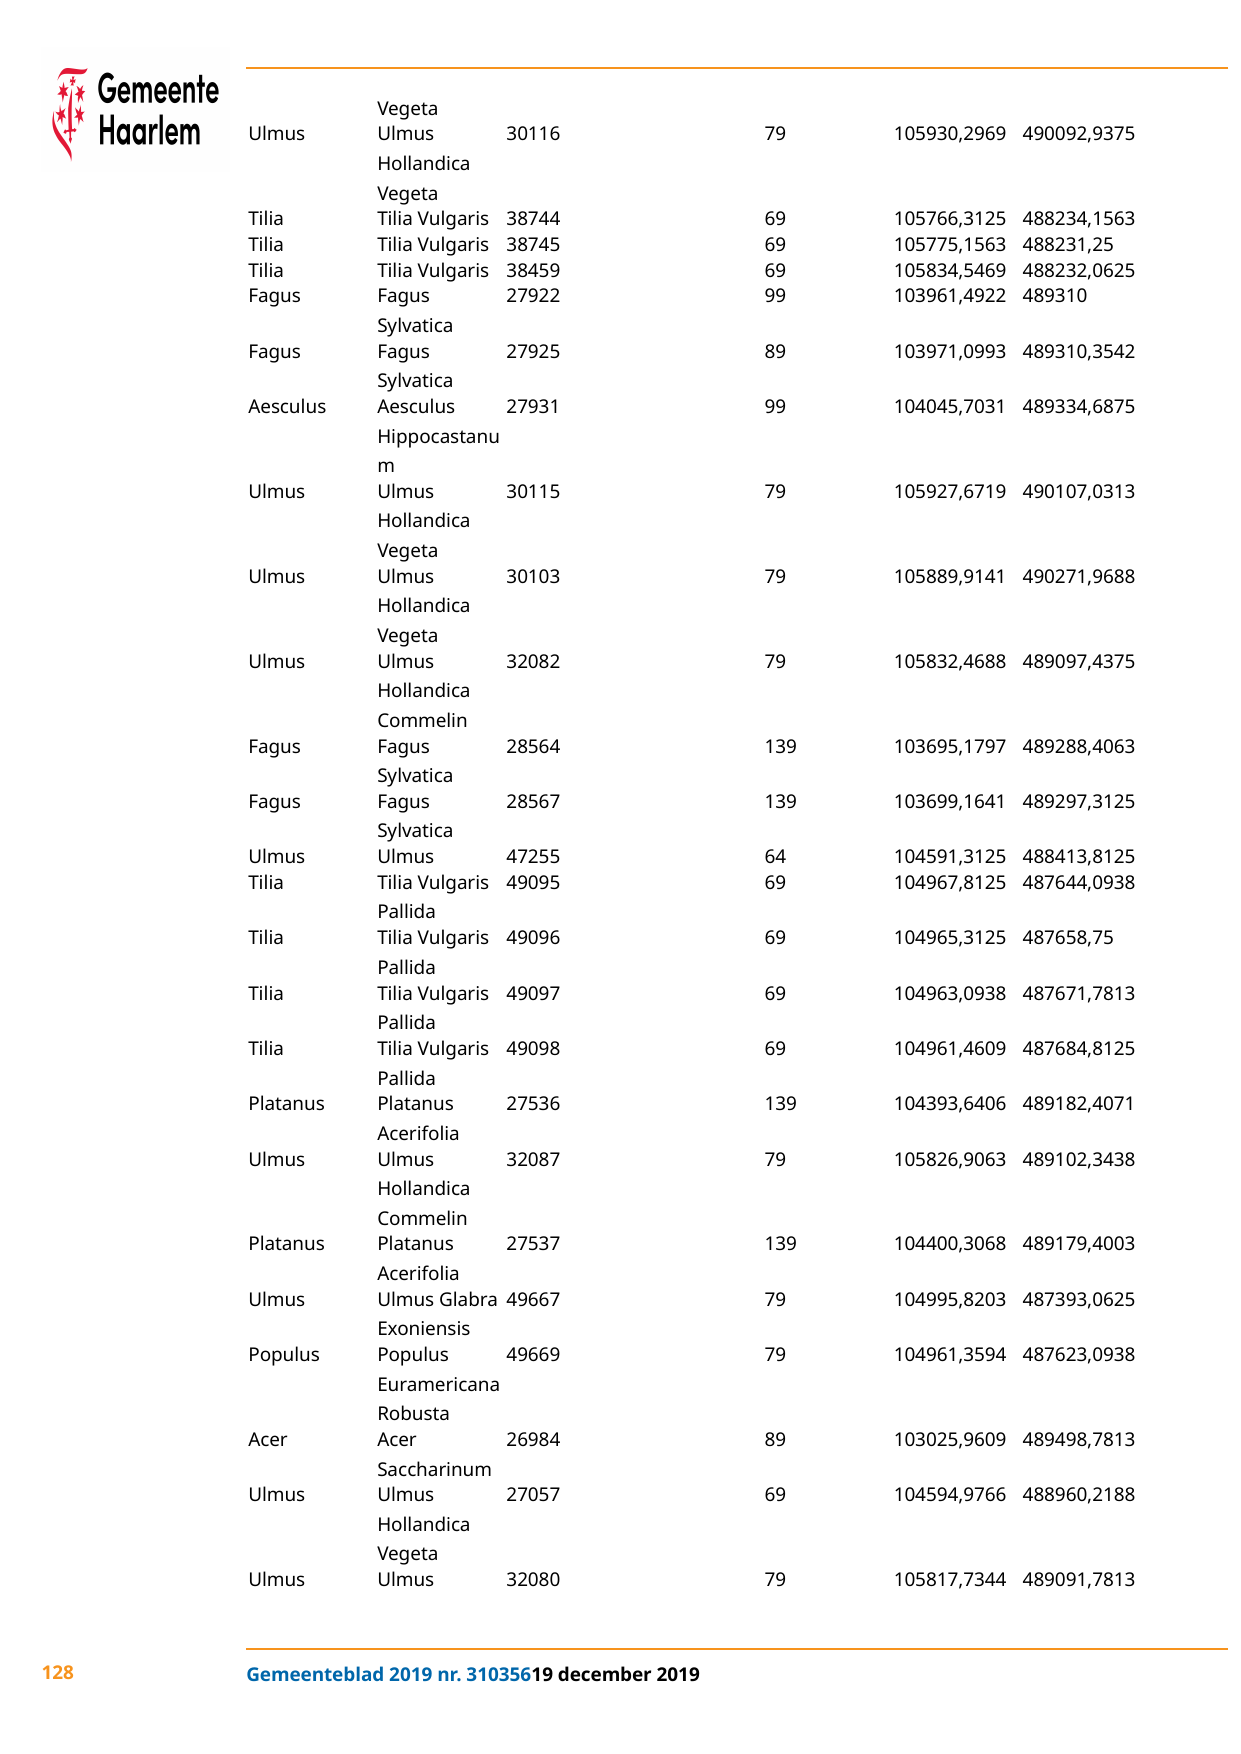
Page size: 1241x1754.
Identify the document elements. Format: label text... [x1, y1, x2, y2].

table_cell 27925 [506, 338, 635, 393]
table_cell Tilia [248, 1035, 377, 1090]
table_cell [635, 844, 764, 869]
table_cell Vegeta [377, 95, 506, 121]
table_cell [635, 733, 764, 788]
table_cell 488232,0625 [1023, 257, 1152, 283]
table_cell 487658,75 [1023, 925, 1152, 980]
table_cell [635, 1341, 764, 1426]
table_cell [635, 121, 764, 205]
table_cell 487671,7813 [1023, 980, 1152, 1035]
table_cell 104961,4609 [894, 1035, 1022, 1090]
table_cell 487684,8125 [1023, 1035, 1152, 1090]
table_cell 139 [764, 733, 893, 788]
table_cell 105930,2969 [894, 121, 1022, 205]
table_cell 139 [764, 1090, 893, 1146]
table_cell 487644,0938 [1023, 869, 1152, 924]
table_cell [635, 283, 764, 338]
table_cell Platanus Acerifolia [377, 1231, 506, 1286]
table_cell 105817,7344 [894, 1566, 1022, 1592]
table_cell Tilia [248, 980, 377, 1035]
table_cell [635, 1090, 764, 1146]
table_cell 488413,8125 [1023, 844, 1152, 869]
table_cell 489310 [1023, 283, 1152, 338]
table_cell [635, 95, 764, 121]
table_cell 69 [764, 231, 893, 257]
table_cell 489182,4071 [1023, 1090, 1152, 1146]
table_cell 69 [764, 257, 893, 283]
table_cell Tilia [248, 231, 377, 257]
table_cell Tilia [248, 869, 377, 924]
table_cell Populus Euramericana Robusta [377, 1341, 506, 1426]
table_cell 490092,9375 [1023, 121, 1152, 205]
table_cell 32087 [506, 1146, 635, 1231]
table_cell 64 [764, 844, 893, 869]
table_cell 487393,0625 [1023, 1286, 1152, 1341]
table_cell [635, 1286, 764, 1341]
table_cell 99 [764, 283, 893, 338]
table_cell 69 [764, 1035, 893, 1090]
table_cell Aesculus [248, 393, 377, 478]
table_cell [635, 1146, 764, 1231]
table_cell 489288,4063 [1023, 733, 1152, 788]
table_cell 27931 [506, 393, 635, 478]
table_cell 489179,4003 [1023, 1231, 1152, 1286]
table_cell 28567 [506, 788, 635, 843]
table_cell [635, 393, 764, 478]
table_cell [635, 925, 764, 980]
table_cell 490271,9688 [1023, 563, 1152, 648]
table_cell 105834,5469 [894, 257, 1022, 283]
table_cell 79 [764, 648, 893, 733]
table_cell [635, 1231, 764, 1286]
table_cell Tilia Vulgaris Pallida [377, 869, 506, 924]
table_cell 99 [764, 393, 893, 478]
table_cell 487623,0938 [1023, 1341, 1152, 1426]
table_cell 38745 [506, 231, 635, 257]
table_cell 105889,9141 [894, 563, 1022, 648]
table_cell 49667 [506, 1286, 635, 1341]
table_cell 105826,9063 [894, 1146, 1022, 1231]
table_cell 104045,7031 [894, 393, 1022, 478]
table_cell 69 [764, 925, 893, 980]
table_cell 79 [764, 1146, 893, 1231]
table_cell [635, 338, 764, 393]
table_cell Acer [248, 1426, 377, 1481]
table_cell [248, 95, 377, 121]
table_cell 49097 [506, 980, 635, 1035]
table_cell 69 [764, 980, 893, 1035]
table_cell 139 [764, 1231, 893, 1286]
table_cell 79 [764, 478, 893, 563]
table_cell 489091,7813 [1023, 1566, 1152, 1592]
table_cell Ulmus [248, 648, 377, 733]
table_cell Populus [248, 1341, 377, 1426]
table_cell 27922 [506, 283, 635, 338]
table_cell 490107,0313 [1023, 478, 1152, 563]
table_cell Ulmus Hollandica Vegeta [377, 478, 506, 563]
table_cell 89 [764, 1426, 893, 1481]
table_cell 489498,7813 [1023, 1426, 1152, 1481]
table_cell 104963,0938 [894, 980, 1022, 1035]
picture [41, 47, 231, 172]
table_cell Tilia Vulgaris Pallida [377, 980, 506, 1035]
table_cell [635, 478, 764, 563]
table_cell Fagus [248, 733, 377, 788]
table_cell 30115 [506, 478, 635, 563]
table_cell Ulmus Hollandica Commelin [377, 648, 506, 733]
table_cell Tilia Vulgaris Pallida [377, 925, 506, 980]
table_cell Tilia Vulgaris [377, 257, 506, 283]
table_cell 489097,4375 [1023, 648, 1152, 733]
table_cell Tilia Vulgaris [377, 231, 506, 257]
table_cell Ulmus Hollandica Vegeta [377, 1481, 506, 1566]
table_cell 104591,3125 [894, 844, 1022, 869]
table_cell 103695,1797 [894, 733, 1022, 788]
table_cell Ulmus [377, 844, 506, 869]
table_cell 69 [764, 869, 893, 924]
table_cell Fagus [248, 338, 377, 393]
table_cell Ulmus [248, 563, 377, 648]
table_cell Fagus Sylvatica [377, 338, 506, 393]
table_cell 103971,0993 [894, 338, 1022, 393]
table_cell 79 [764, 1566, 893, 1592]
table_cell Aesculus Hippocastanum [377, 393, 506, 478]
table_cell 488960,2188 [1023, 1481, 1152, 1566]
table_cell 28564 [506, 733, 635, 788]
table_cell [635, 1481, 764, 1566]
table_cell Tilia [248, 257, 377, 283]
table_cell 105775,1563 [894, 231, 1022, 257]
table_cell [635, 869, 764, 924]
table_cell 69 [764, 1481, 893, 1566]
table_cell [635, 788, 764, 843]
table_cell 38744 [506, 205, 635, 231]
table_cell 32082 [506, 648, 635, 733]
table_cell Acer Saccharinum [377, 1426, 506, 1481]
table_cell 27536 [506, 1090, 635, 1146]
table_cell 89 [764, 338, 893, 393]
table_cell [764, 95, 893, 121]
table_cell 49095 [506, 869, 635, 924]
table_cell 103699,1641 [894, 788, 1022, 843]
table_cell Ulmus [248, 844, 377, 869]
table_cell [635, 1426, 764, 1481]
table_cell Fagus Sylvatica [377, 283, 506, 338]
table_cell 104594,9766 [894, 1481, 1022, 1566]
table_cell 32080 [506, 1566, 635, 1592]
table_cell [894, 95, 1022, 121]
table_cell Fagus [248, 788, 377, 843]
table_cell Ulmus Hollandica Vegeta [377, 121, 506, 205]
table_cell Platanus Acerifolia [377, 1090, 506, 1146]
table_cell 27057 [506, 1481, 635, 1566]
table_cell 26984 [506, 1426, 635, 1481]
table_cell 47255 [506, 844, 635, 869]
table_cell Ulmus [248, 1286, 377, 1341]
table_cell 103025,9609 [894, 1426, 1022, 1481]
table_cell [635, 205, 764, 231]
table_cell 49669 [506, 1341, 635, 1426]
table_cell 489334,6875 [1023, 393, 1152, 478]
table_cell Ulmus Hollandica Vegeta [377, 563, 506, 648]
table_cell 104965,3125 [894, 925, 1022, 980]
table_cell 104393,6406 [894, 1090, 1022, 1146]
table_cell Ulmus [377, 1566, 506, 1592]
table_cell [635, 1566, 764, 1592]
table_cell [635, 563, 764, 648]
table_cell 104995,8203 [894, 1286, 1022, 1341]
table_cell Platanus [248, 1090, 377, 1146]
table_cell 27537 [506, 1231, 635, 1286]
table_cell Fagus [248, 283, 377, 338]
table_cell 103961,4922 [894, 283, 1022, 338]
table_cell [635, 257, 764, 283]
table_cell [506, 95, 635, 121]
table_cell 38459 [506, 257, 635, 283]
table_cell 49096 [506, 925, 635, 980]
table_cell 69 [764, 205, 893, 231]
table_cell Ulmus [248, 1566, 377, 1592]
table_cell 104400,3068 [894, 1231, 1022, 1286]
table_cell Ulmus Glabra Exoniensis [377, 1286, 506, 1341]
table_cell 488231,25 [1023, 231, 1152, 257]
table_cell 79 [764, 1286, 893, 1341]
table_cell 104967,8125 [894, 869, 1022, 924]
table_cell Ulmus [248, 1481, 377, 1566]
table_cell [1023, 95, 1152, 121]
table_cell 30116 [506, 121, 635, 205]
table_cell Fagus Sylvatica [377, 788, 506, 843]
table_cell [635, 231, 764, 257]
table_cell 49098 [506, 1035, 635, 1090]
table_cell Ulmus [248, 1146, 377, 1231]
table_cell 79 [764, 121, 893, 205]
table_cell 79 [764, 563, 893, 648]
table_cell Ulmus Hollandica Commelin [377, 1146, 506, 1231]
table_cell 30103 [506, 563, 635, 648]
table_cell Platanus [248, 1231, 377, 1286]
table_cell Ulmus [248, 121, 377, 205]
table_cell Tilia Vulgaris [377, 205, 506, 231]
table_cell 488234,1563 [1023, 205, 1152, 231]
table_cell 105766,3125 [894, 205, 1022, 231]
table_cell Tilia Vulgaris Pallida [377, 1035, 506, 1090]
table_cell 105832,4688 [894, 648, 1022, 733]
table_cell 104961,3594 [894, 1341, 1022, 1426]
table_cell 489102,3438 [1023, 1146, 1152, 1231]
table_cell Tilia [248, 205, 377, 231]
table_cell 489297,3125 [1023, 788, 1152, 843]
table_cell 105927,6719 [894, 478, 1022, 563]
table_cell 79 [764, 1341, 893, 1426]
table_cell 139 [764, 788, 893, 843]
table_cell Fagus Sylvatica [377, 733, 506, 788]
table_cell [635, 1035, 764, 1090]
table_cell Tilia [248, 925, 377, 980]
table_cell [635, 980, 764, 1035]
table_cell [635, 648, 764, 733]
table_cell 489310,3542 [1023, 338, 1152, 393]
table_cell Ulmus [248, 478, 377, 563]
